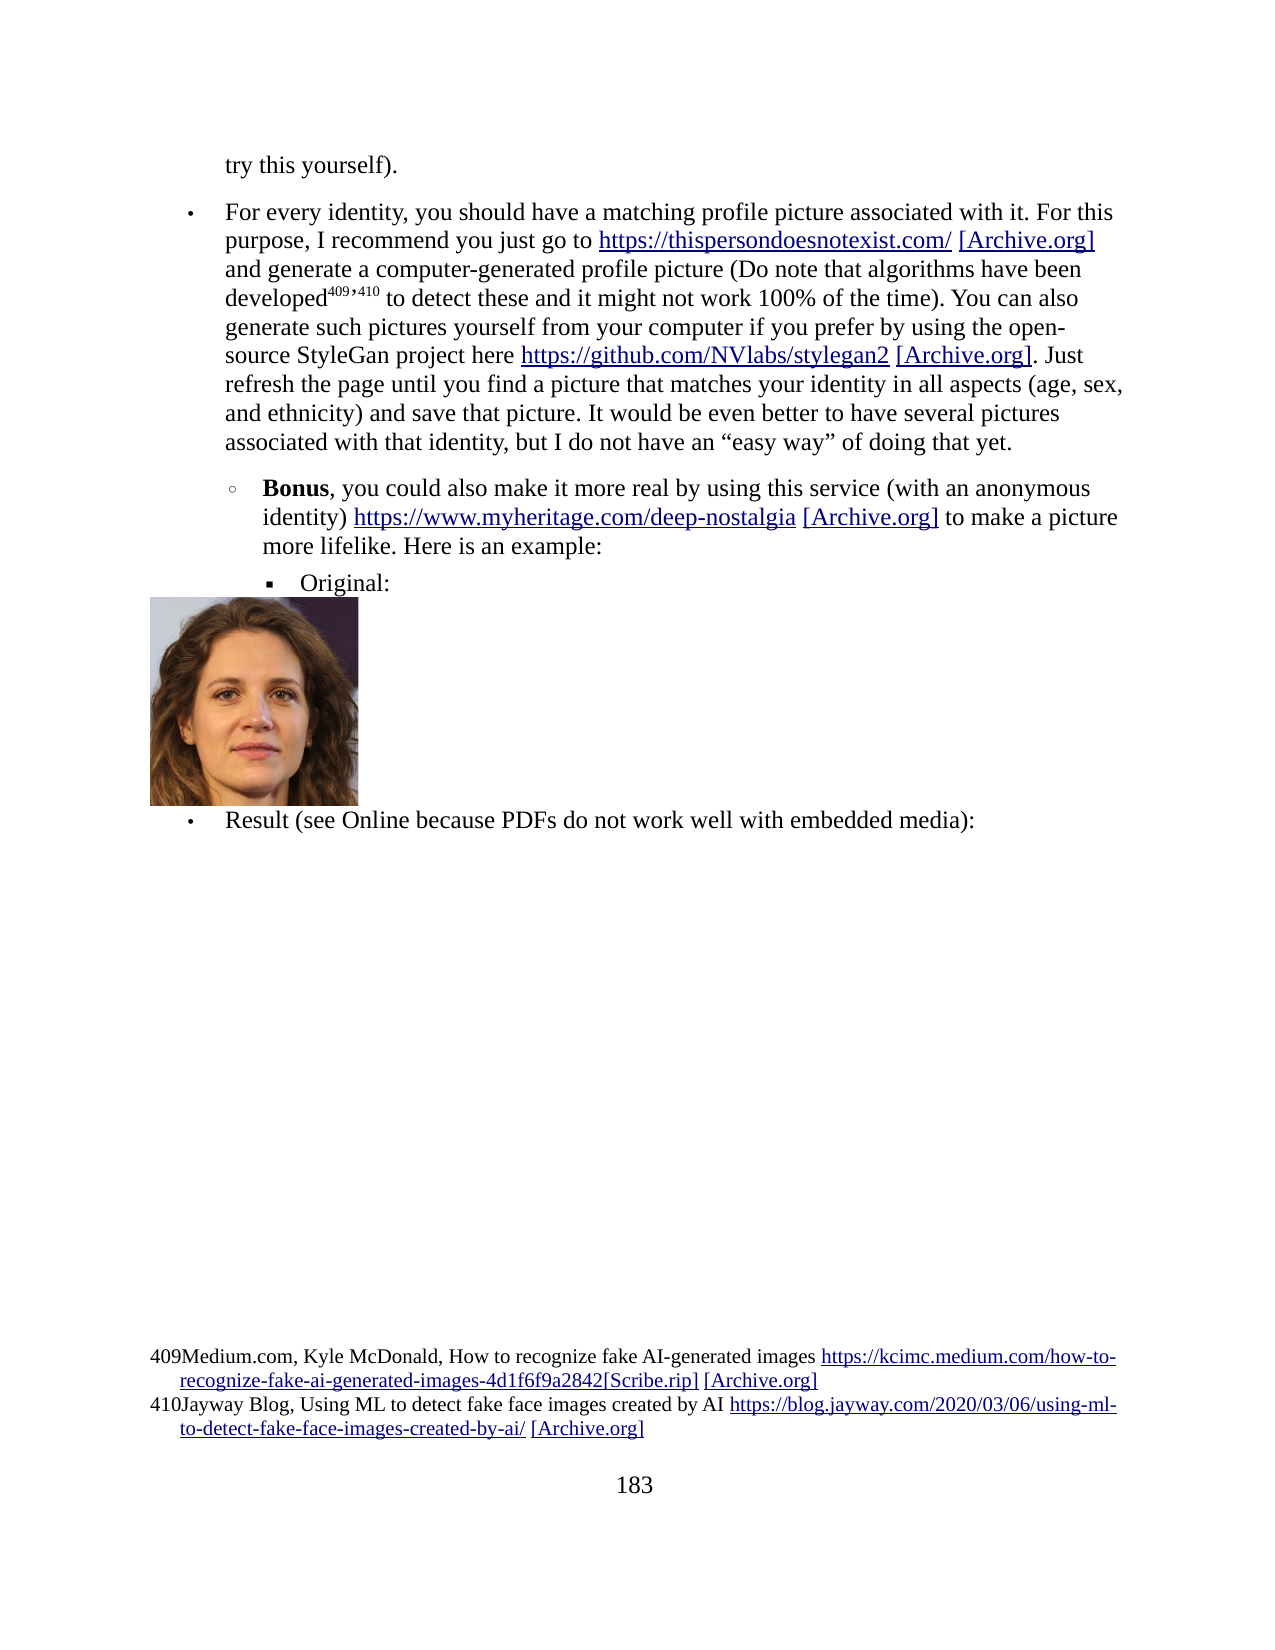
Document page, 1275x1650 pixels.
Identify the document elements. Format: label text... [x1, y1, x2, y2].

list Medium.com, Kyle McDonald, How to recognize fake AI-generated images https://kcimc.medium.com/how-to-recognize-fake-ai-generated-images-4d1f6f9a2842[Scribe.rip] [Archive.org] [150, 1344, 1125, 1392]
list Original: [262, 568, 1125, 597]
list Result (see Online because PDFs do not work well with embedded media): [187, 806, 1125, 834]
list Jayway Blog, Using ML to detect fake face images created by AI https://blog.jayway.com/2020/03/06/using-ml-to-detect-fake-face-images-created-by-ai/ [Archive.org] [150, 1392, 1125, 1440]
list For every identity, you should have a matching profile picture associated with it. For this purpose, I recommend you just go to https://thispersondoesnotexist.com/ [Archive.org] and generate a computer-generated profile picture (Do note that algorithms have been developed’ to detect these and it might not work 100% of the time). You can also generate such pictures yourself from your computer if you prefer by using the open-source StyleGan project here https://github.com/NVlabs/stylegan2 [Archive.org]. Just refresh the page until you find a picture that matches your identity in all aspects (age, sex, and ethnicity) and save that picture. It would be even better to have several pictures associated with that identity, but I do not have an “easy way” of doing that yet. [187, 197, 1125, 455]
picture [150, 597, 359, 806]
list try this yourself). [187, 150, 1125, 179]
list Bonus, you could also make it more real by using this service (with an anonymous identity) https://www.myheritage.com/deep-nostalgia [Archive.org] to make a picture more lifelike. Here is an example: [225, 473, 1125, 559]
